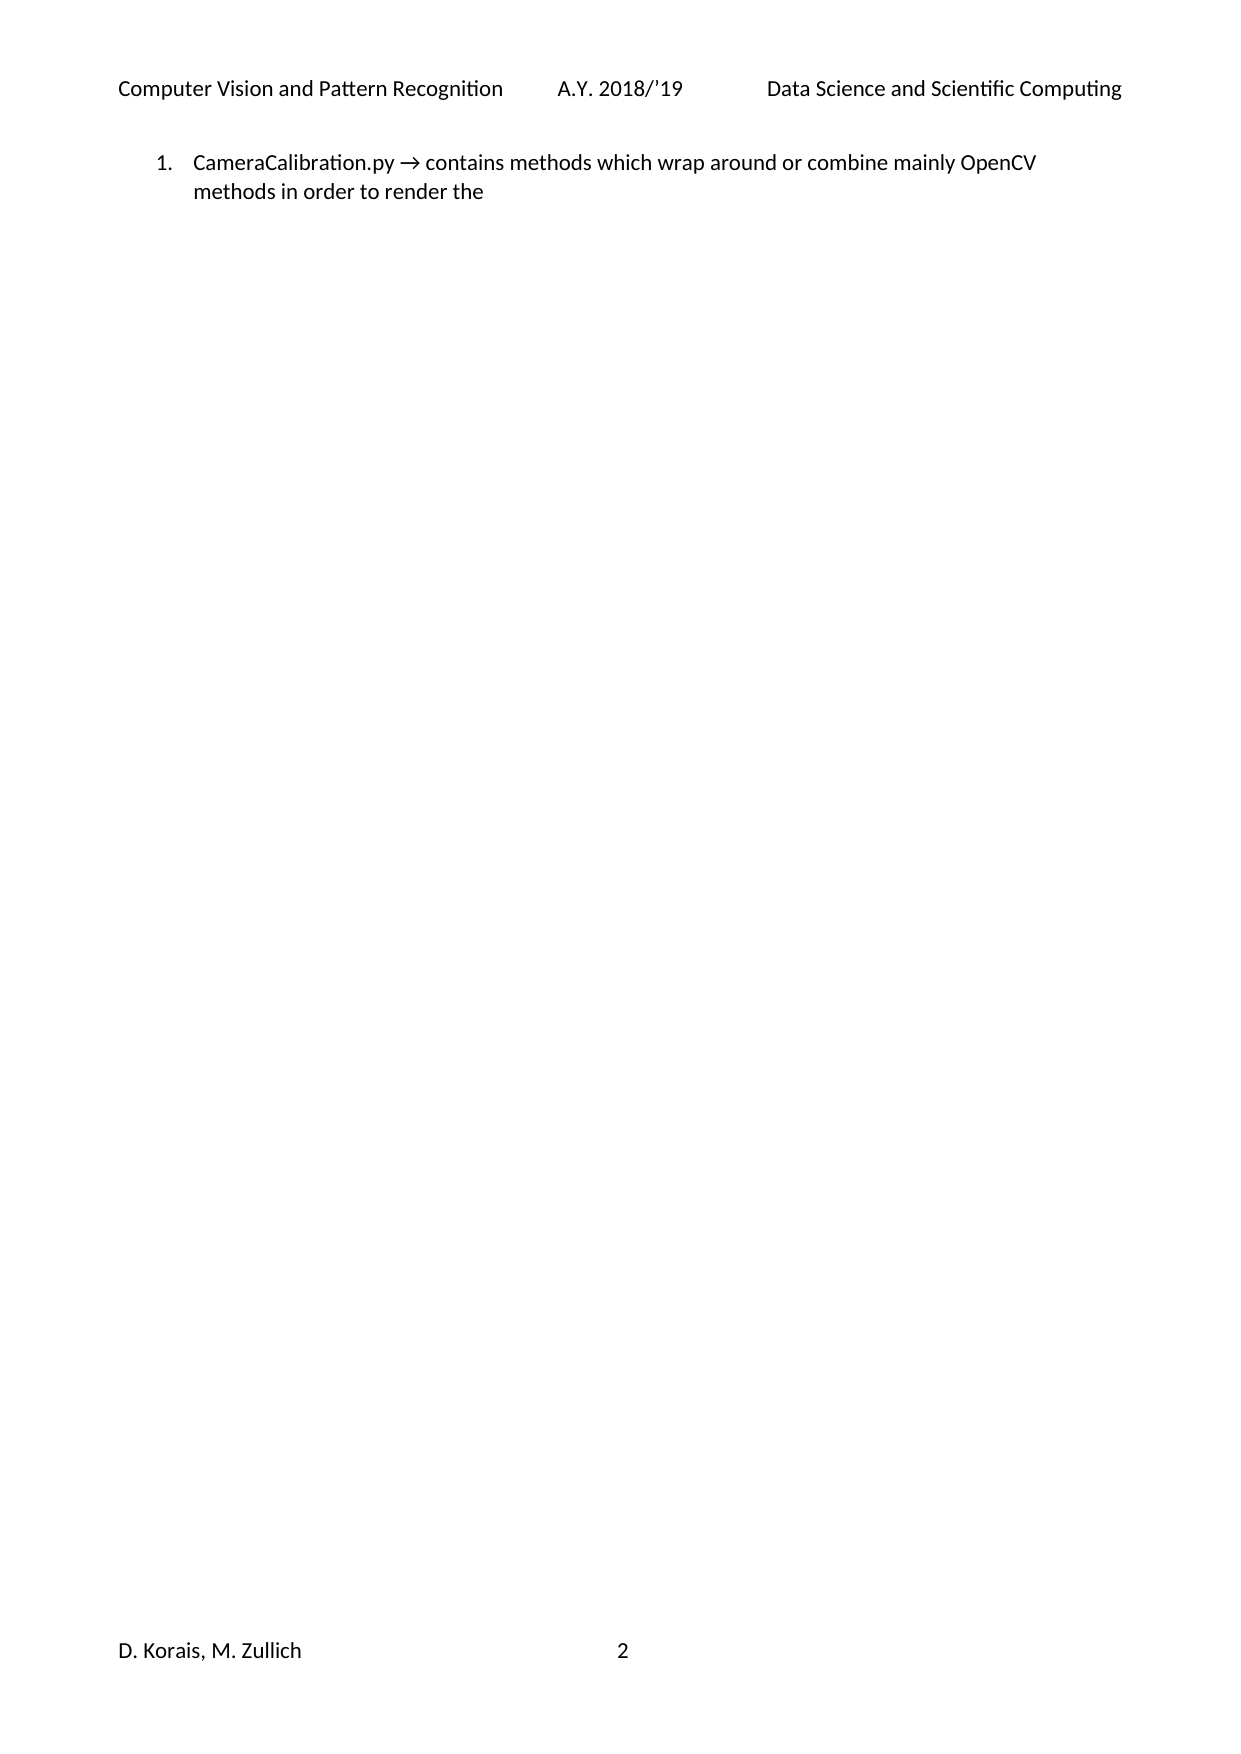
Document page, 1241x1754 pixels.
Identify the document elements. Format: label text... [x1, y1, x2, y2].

list CameraCalibration.py → contains methods which wrap around or combine mainly OpenCV methods in order to render the [156, 148, 1122, 206]
